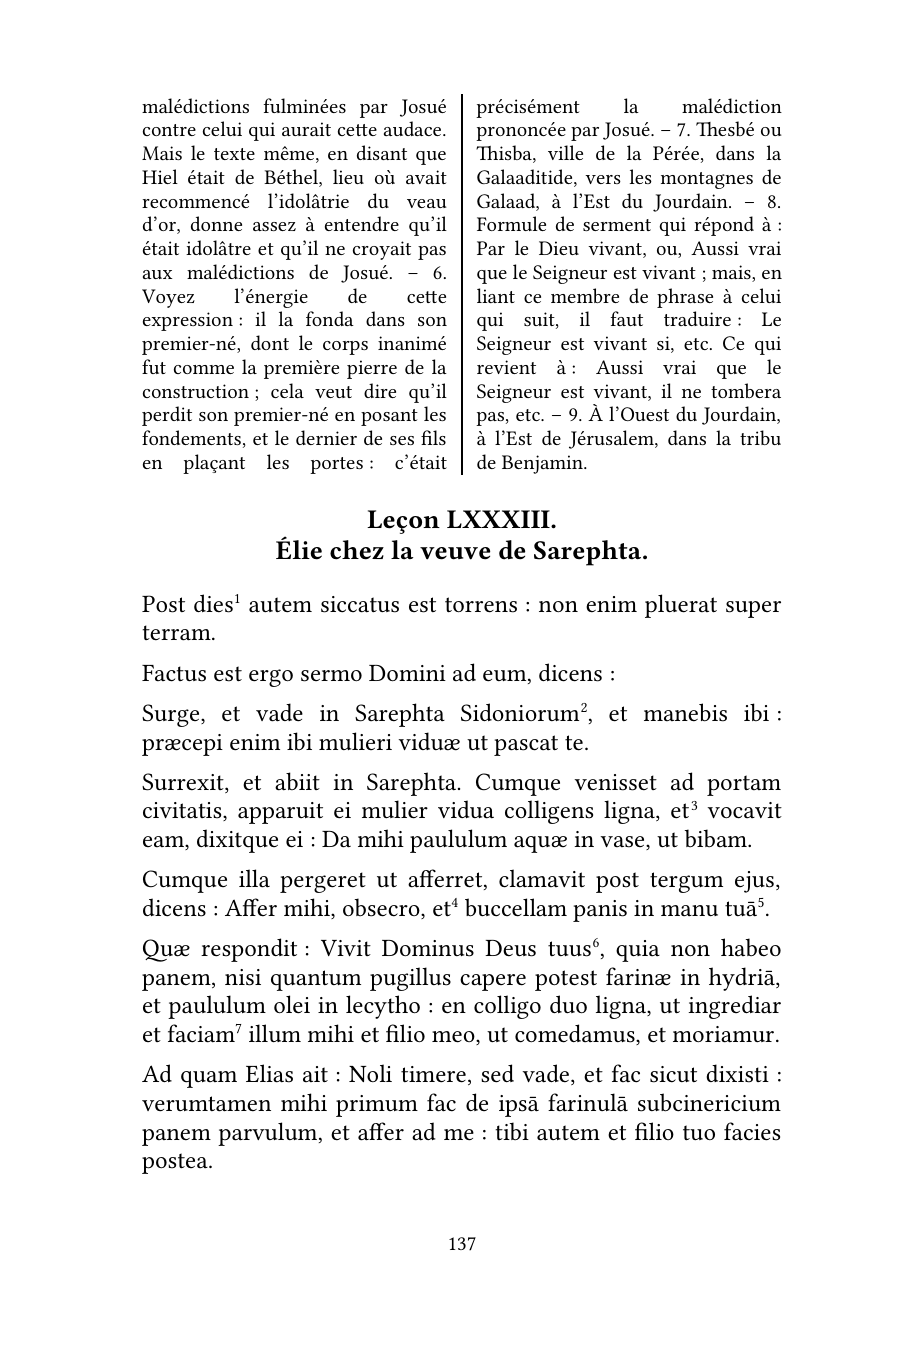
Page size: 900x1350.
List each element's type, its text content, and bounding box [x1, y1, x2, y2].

text Leçon LXXXIII. Élie chez la veuve de Sarephta. [142, 504, 782, 566]
text Quæ respondit : Vivit Dominus Deus tuus6, quia non habeo panem, nisi quantum pugillus capere potest farinæ in hydriā, et paululum olei in lecytho : en colligo duo ligna, ut ingrediar et faciam7 illum mihi et filio meo, ut comedamus, et moriamur. [142, 934, 782, 1048]
text Cumque illa pergeret ut afferret, clamavit post tergum ejus, dicens : Affer mihi, obsecro, et4 buccellam panis in manu tuā5. [142, 865, 782, 922]
text Surge, et vade in Sarephta Sidoniorum2, et manebis ibi : præcepi enim ibi mulieri viduæ ut pascat te. [142, 699, 782, 756]
text Factus est ergo sermo Domini ad eum, dicens : [142, 658, 782, 687]
text précisément la malédiction prononcée par Josué. – 7. Thesbé ou Thisba, ville de la Pérée, dans la Galaaditide, vers les montagnes de Galaad, à l’Est du Jourdain. – 8. Formule de serment qui répond à : Par le Dieu vivant, ou, Aussi vrai que le Seigneur est vivant ; mais, en liant ce membre de phrase à celui qui suit, il faut traduire : Le Seigneur est vivant si, etc. Ce qui revient à : Aussi vrai que le Seigneur est vivant, il ne tombera pas, etc. – 9. À l’Ouest du Jourdain, à l’Est de Jérusalem, dans la tribu de Benjamin. [476, 94, 782, 474]
text Surrexit, et abiit in Sarephta. Cumque venisset ad portam civitatis, apparuit ei mulier vidua colligens ligna, et3 vocavit eam, dixitque ei : Da mihi paululum aquæ in vase, ut bibam. [142, 768, 782, 853]
text malédictions fulminées par Josué contre celui qui aurait cette audace. Mais le texte même, en disant que Hiel était de Béthel, lieu où avait recommencé l’idolâtrie du veau d’or, donne assez à entendre qu’il était idolâtre et qu’il ne croyait pas aux malédictions de Josué. – 6. Voyez l’énergie de cette expression : il la fonda dans son premier-né, dont le corps inanimé fut comme la première pierre de la construction ; cela veut dire qu’il perdit son premier-né en posant les fondements, et le dernier de ses fils en plaçant les portes : c’était [142, 94, 447, 474]
text Post dies1 autem siccatus est torrens : non enim pluerat super terram. [142, 589, 782, 647]
text Ad quam Elias ait : Noli timere, sed vade, et fac sicut dixisti : verumtamen mihi primum fac de ipsā farinulā subcinericium panem parvulum, et affer ad me : tibi autem et filio tuo facies postea. [142, 1060, 782, 1174]
